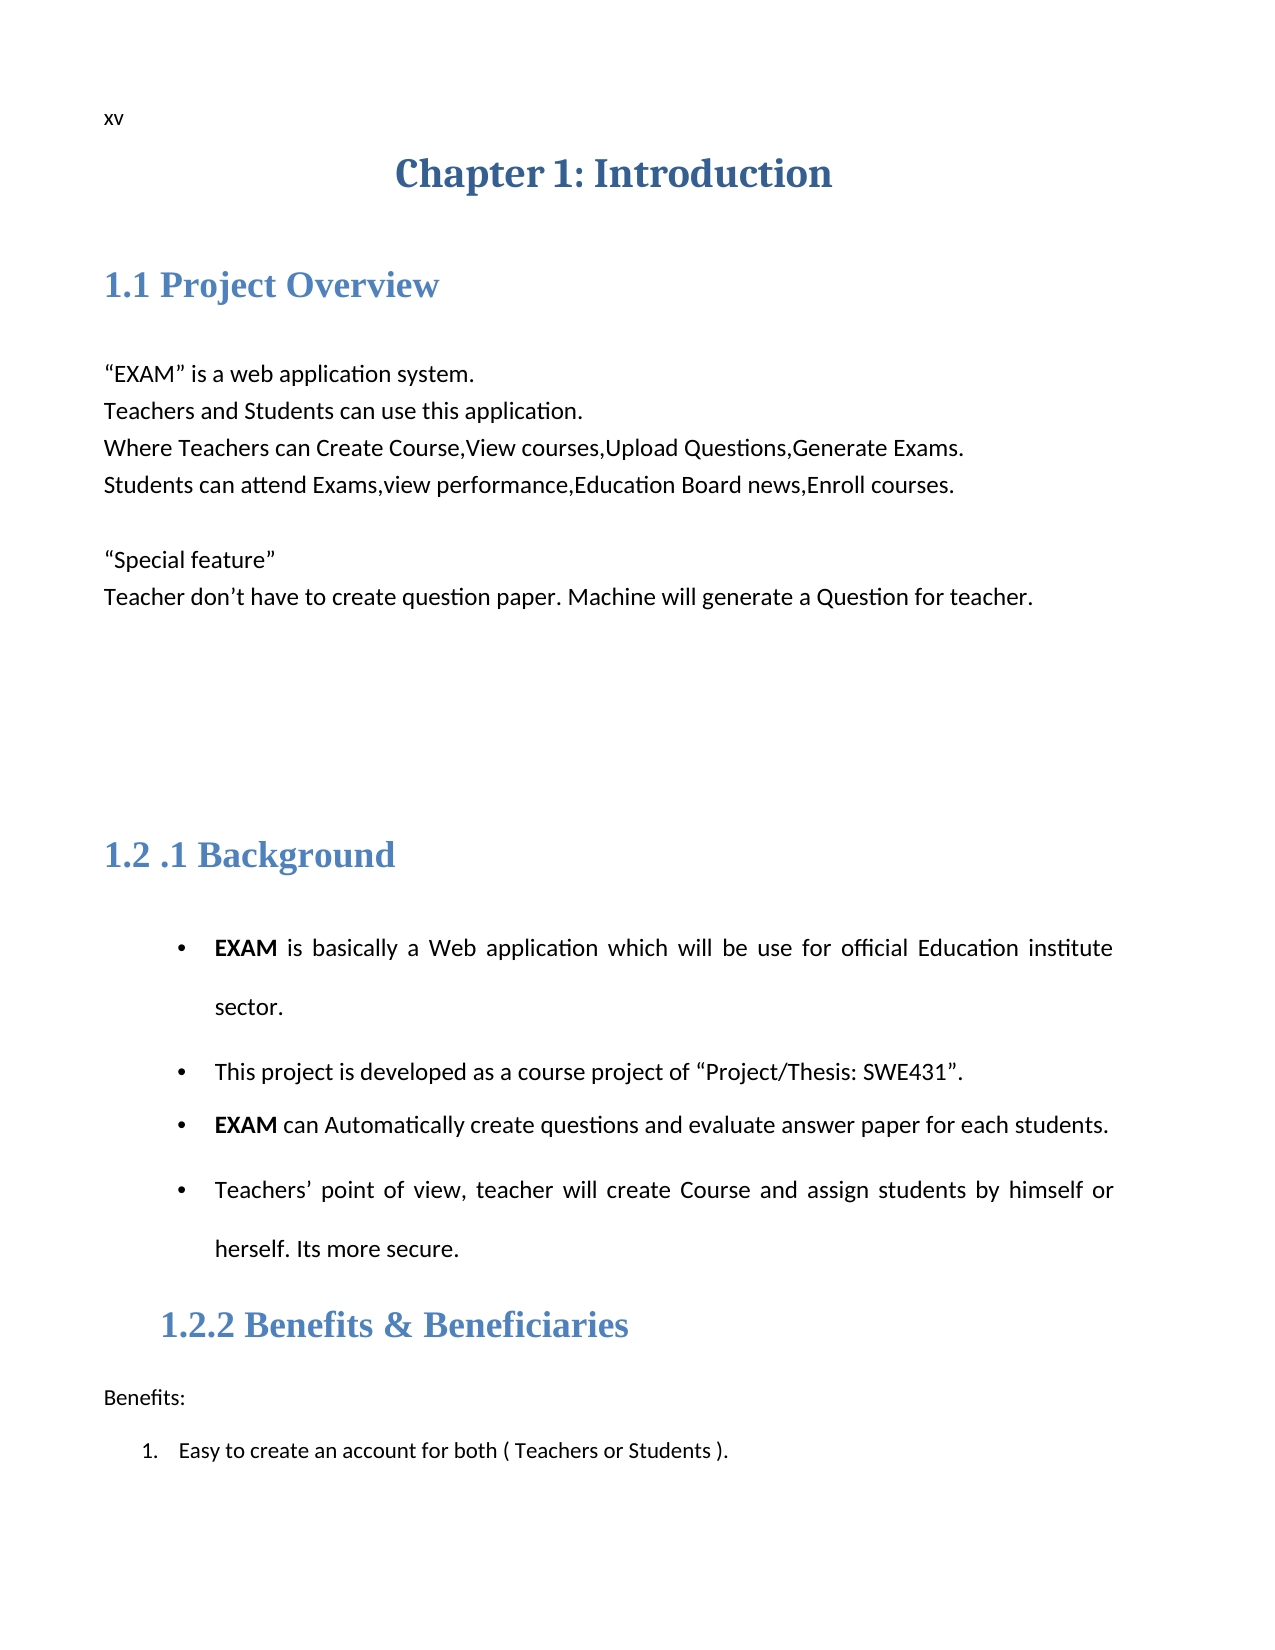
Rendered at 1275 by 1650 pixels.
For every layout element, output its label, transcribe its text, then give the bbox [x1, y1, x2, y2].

subtitle Chapter 1: Introduction [103, 150, 1125, 198]
subtitle Project Overview [103, 262, 1125, 305]
text Teacher don’t have to create question paper. Machine will generate a Question for teacher. [103, 581, 1125, 611]
list EXAM can Automatically create questions and evaluate answer paper for each students. [177, 1109, 1116, 1140]
subtitle .1 Background [103, 832, 1125, 875]
subtitle 1.2.2 Benefits & Beneficiaries [103, 1302, 1125, 1345]
list EXAM is basically a Web application which will be use for official Education institute sector. [177, 932, 1116, 1022]
text Teachers and Students can use this application. [103, 395, 1125, 426]
list This project is developed as a course project of “Project/Thesis: SWE431”. [177, 1056, 1116, 1086]
text Students can attend Exams,view performance,Education Board news,Enroll courses. [103, 469, 1125, 500]
text “EXAM” is a web application system. [103, 358, 1125, 389]
list Teachers’ point of view, teacher will create Course and assign students by himself or herself. Its more secure. [177, 1174, 1116, 1264]
list Easy to create an account for both ( Teachers or Students ). [141, 1436, 1125, 1464]
text Benefits: [103, 1383, 1125, 1411]
text Where Teachers can Create Course,View courses,Upload Questions,Generate Exams. [103, 432, 1125, 463]
text “Special feature” [103, 544, 1125, 574]
